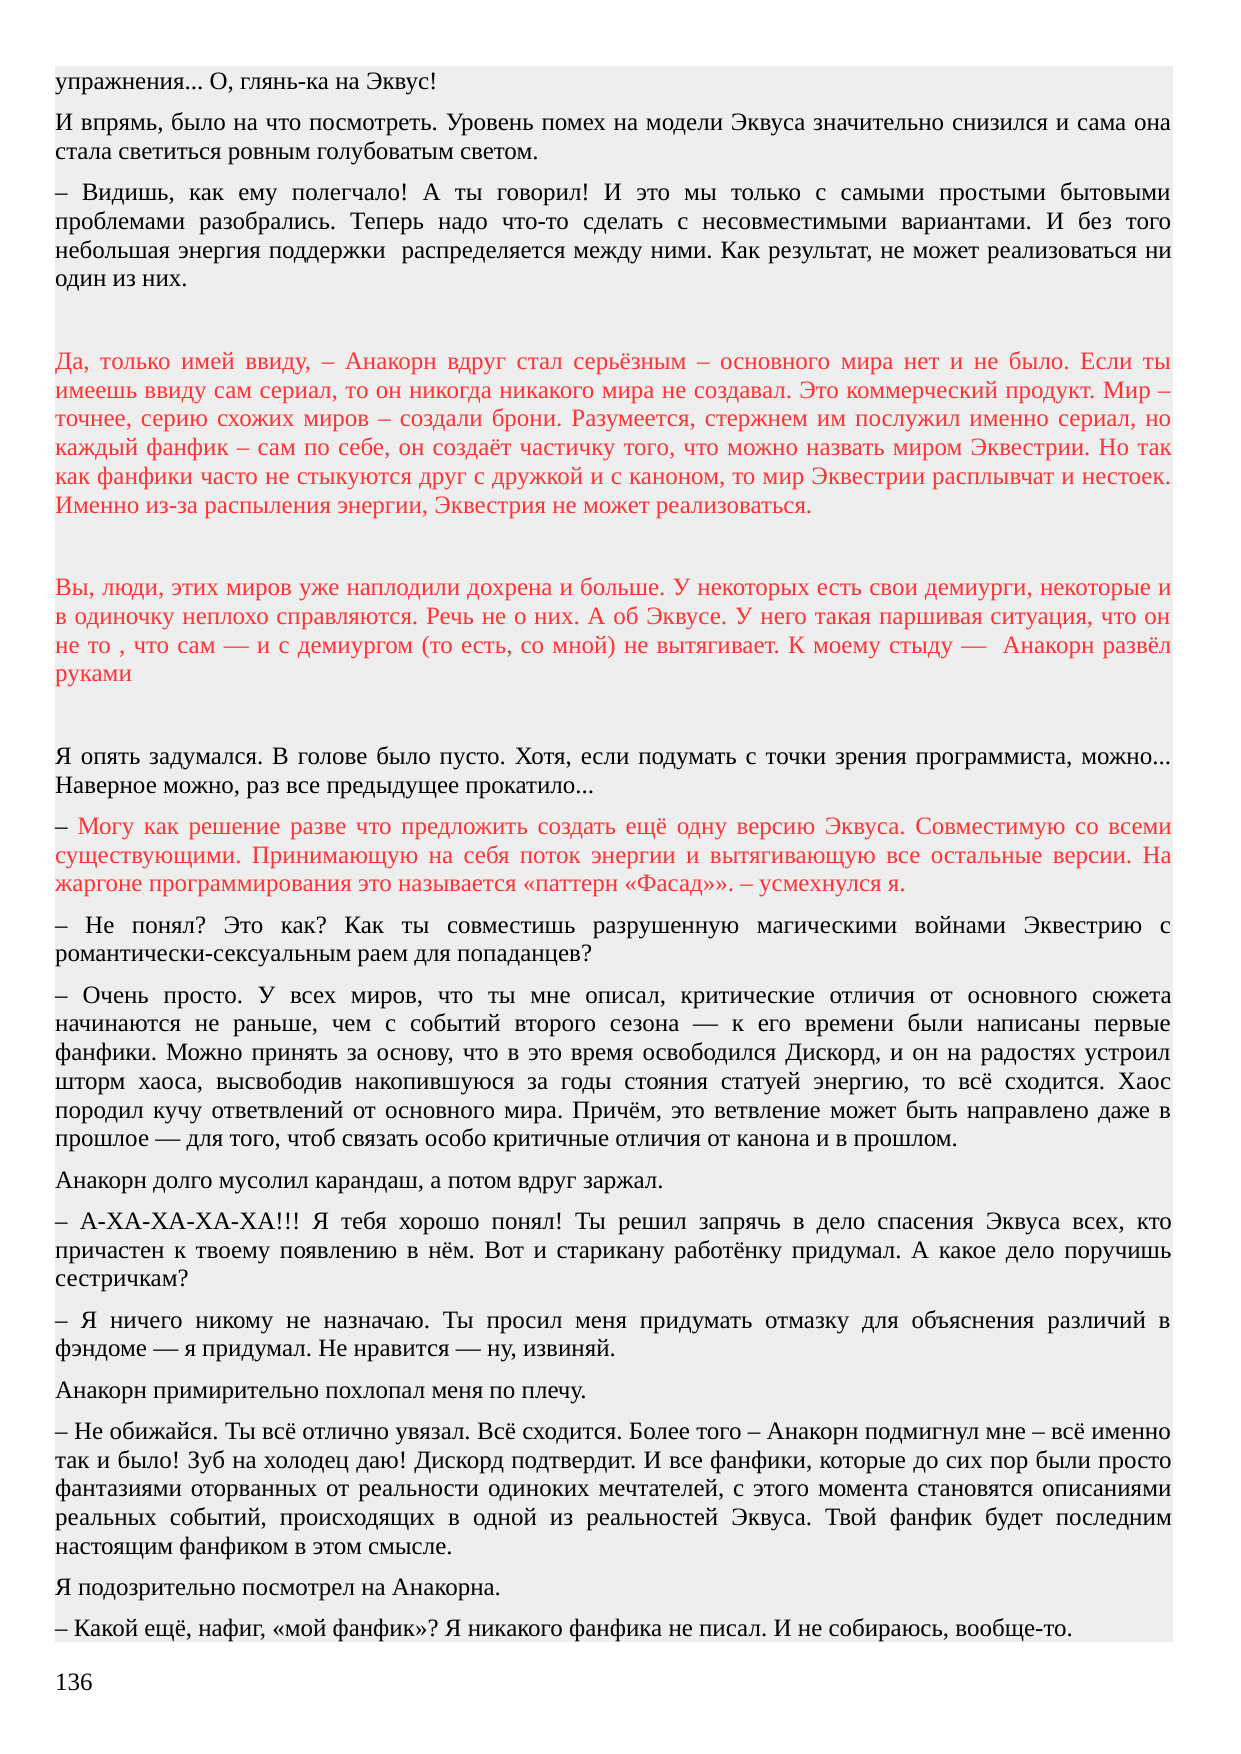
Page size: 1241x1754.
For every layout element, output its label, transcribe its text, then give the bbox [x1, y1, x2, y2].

text – Не понял? Это как? Как ты совместишь разрушенную магическими войнами Эквестрию с романтически-сексуальным раем для попаданцев? [55, 910, 1173, 967]
text Вы, люди, этих миров уже наплодили дохрена и больше. У некоторых есть свои демиурги, некоторые и в одиночку неплохо справляются. Речь не о них. А об Эквусе. У него такая паршивая ситуация, что он не то , что сам — и с демиургом (то есть, со мной) не вытягивает. К моему стыду — Анакорн развёл руками [55, 572, 1173, 687]
text Да, только имей ввиду, – Анакорн вдруг стал серьёзным – основного мира нет и не было. Если ты имеешь ввиду сам сериал, то он никогда никакого мира не создавал. Это коммерческий продукт. Мир – точнее, серию схожих миров – создали брони. Разумеется, стержнем им послужил именно сериал, но каждый фанфик – сам по себе, он создаёт частичку того, что можно назвать миром Эквестрии. Но так как фанфики часто не стыкуются друг с дружкой и с каноном, то мир Эквестрии расплывчат и нестоек. Именно из-за распыления энергии, Эквестрия не может реализоваться. [55, 346, 1173, 518]
text – А-ХА-ХА-ХА-ХА!!! Я тебя хорошо понял! Ты решил запрячь в дело спасения Эквуса всех, кто причастен к твоему появлению в нём. Вот и старикану работёнку придумал. А какое дело поручишь сестричкам? [55, 1206, 1173, 1292]
text – Видишь, как ему полегчало! А ты говорил! И это мы только с самыми простыми бытовыми проблемами разобрались. Теперь надо что-то сделать с несовместимыми вариантами. И без того небольшая энергия поддержки распределяется между ними. Как результат, не может реализоваться ни один из них. [55, 177, 1173, 292]
text Я подозрительно посмотрел на Анакорна. [55, 1572, 1173, 1601]
text Анакорн примирительно похлопал меня по плечу. [55, 1375, 1173, 1403]
text Анакорн долго мусолил карандаш, а потом вдруг заржал. [55, 1165, 1173, 1193]
text – Не обижайся. Ты всё отлично увязал. Всё сходится. Более того – Анакорн подмигнул мне – всё именно так и было! Зуб на холодец даю! Дискорд подтвердит. И все фанфики, которые до сих пор были просто фантазиями оторванных от реальности одиноких мечтателей, с этого момента становятся описаниями реальных событий, происходящих в одной из реальностей Эквуса. Твой фанфик будет последним настоящим фанфиком в этом смысле. [55, 1416, 1173, 1560]
text – Могу как решение разве что предложить создать ещё одну версию Эквуса. Совместимую со всеми существующими. Принимающую на себя поток энергии и вытягивающую все остальные версии. На жаргоне программирования это называется «паттерн «Фасад»». – усмехнулся я. [55, 811, 1173, 897]
text Я опять задумался. В голове было пусто. Хотя, если подумать с точки зрения программиста, можно... Наверное можно, раз все предыдущее прокатило... [55, 741, 1173, 798]
text – Я ничего никому не назначаю. Ты просил меня придумать отмазку для объяснения различий в фэндоме — я придумал. Не нравится — ну, извиняй. [55, 1305, 1173, 1362]
text – Очень просто. У всех миров, что ты мне описал, критические отличия от основного сюжета начинаются не раньше, чем с событий второго сезона — к его времени были написаны первые фанфики. Можно принять за основу, что в это время освободился Дискорд, и он на радостях устроил шторм хаоса, высвободив накопившуюся за годы стояния статуей энергию, то всё сходится. Хаос породил кучу ответвлений от основного мира. Причём, это ветвление может быть направлено даже в прошлое — для того, чтоб связать особо критичные отличия от канона и в прошлом. [55, 980, 1173, 1152]
text – Какой ещё, нафиг, «мой фанфик»? Я никакого фанфика не писал. И не собираюсь, вообще-то. [55, 1613, 1173, 1642]
text И впрямь, было на что посмотреть. Уровень помех на модели Эквуса значительно снизился и сама она стала светиться ровным голубоватым светом. [55, 107, 1173, 165]
text упражнения... О, глянь-ка на Эквус! [55, 66, 1173, 95]
